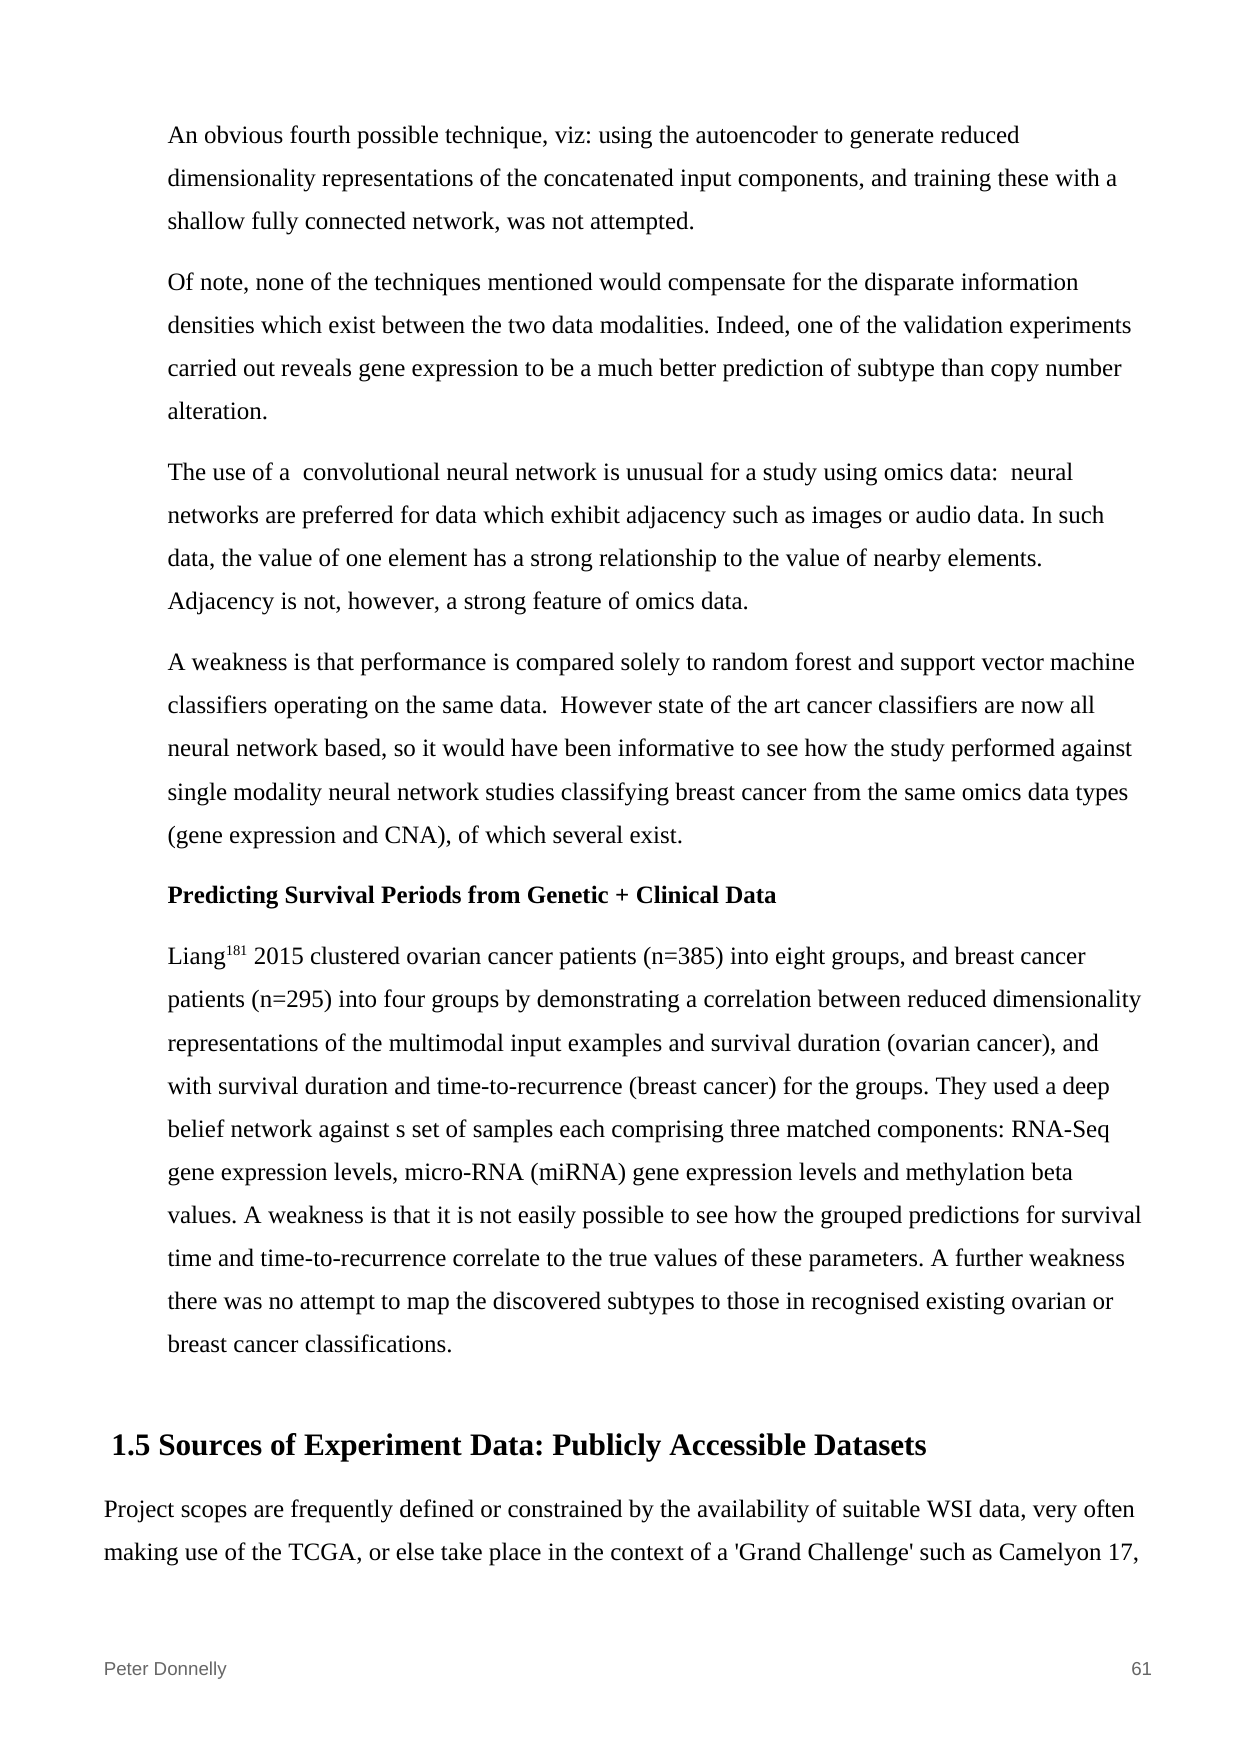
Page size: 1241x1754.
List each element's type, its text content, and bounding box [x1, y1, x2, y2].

text An obvious fourth possible technique, viz: using the autoencoder to generate reduced dimensionality representations of the concatenated input components, and training these with a shallow fully connected network, was not attempted. [167, 120, 1146, 235]
text Liang 2015 clustered ovarian cancer patients (n=385) into eight groups, and breast cancer patients (n=295) into four groups by demonstrating a correlation between reduced dimensionality representations of the multimodal input examples and survival duration (ovarian cancer), and with survival duration and time-to-recurrence (breast cancer) for the groups. They used a deep belief network against s set of samples each comprising three matched components: RNA-Seq gene expression levels, micro-RNA (miRNA) gene expression levels and methylation beta values. A weakness is that it is not easily possible to see how the grouped predictions for survival time and time-to-recurrence correlate to the true values of these parameters. A further weakness there was no attempt to map the discovered subtypes to those in recognised existing ovarian or breast cancer classifications. [167, 941, 1146, 1358]
subtitle Sources of Experiment Data: Publicly Accessible Datasets [103, 1426, 1146, 1462]
text The use of a convolutional neural network is unusual for a study using omics data: neural networks are preferred for data which exhibit adjacency such as images or audio data. In such data, the value of one element has a strong relationship to the value of nearby elements. Adjacency is not, however, a strong feature of omics data. [167, 457, 1146, 615]
text Project scopes are frequently defined or constrained by the availability of suitable WSI data, very often making use of the TCGA, or else take place in the context of a 'Grand Challenge' such as Camelyon 17, [103, 1494, 1146, 1566]
text A weakness is that performance is compared solely to random forest and support vector machine classifiers operating on the same data. However state of the art cancer classifiers are now all neural network based, so it would have been informative to see how the study performed against single modality neural network studies classifying breast cancer from the same omics data types (gene expression and CNA), of which several exist. [167, 647, 1146, 848]
text Predicting Survival Periods from Genetic + Clinical Data [167, 881, 1146, 909]
text Of note, none of the techniques mentioned would compensate for the disparate information densities which exist between the two data modalities. Indeed, one of the validation experiments carried out reveals gene expression to be a much better prediction of subtype than copy number alteration. [167, 267, 1146, 425]
